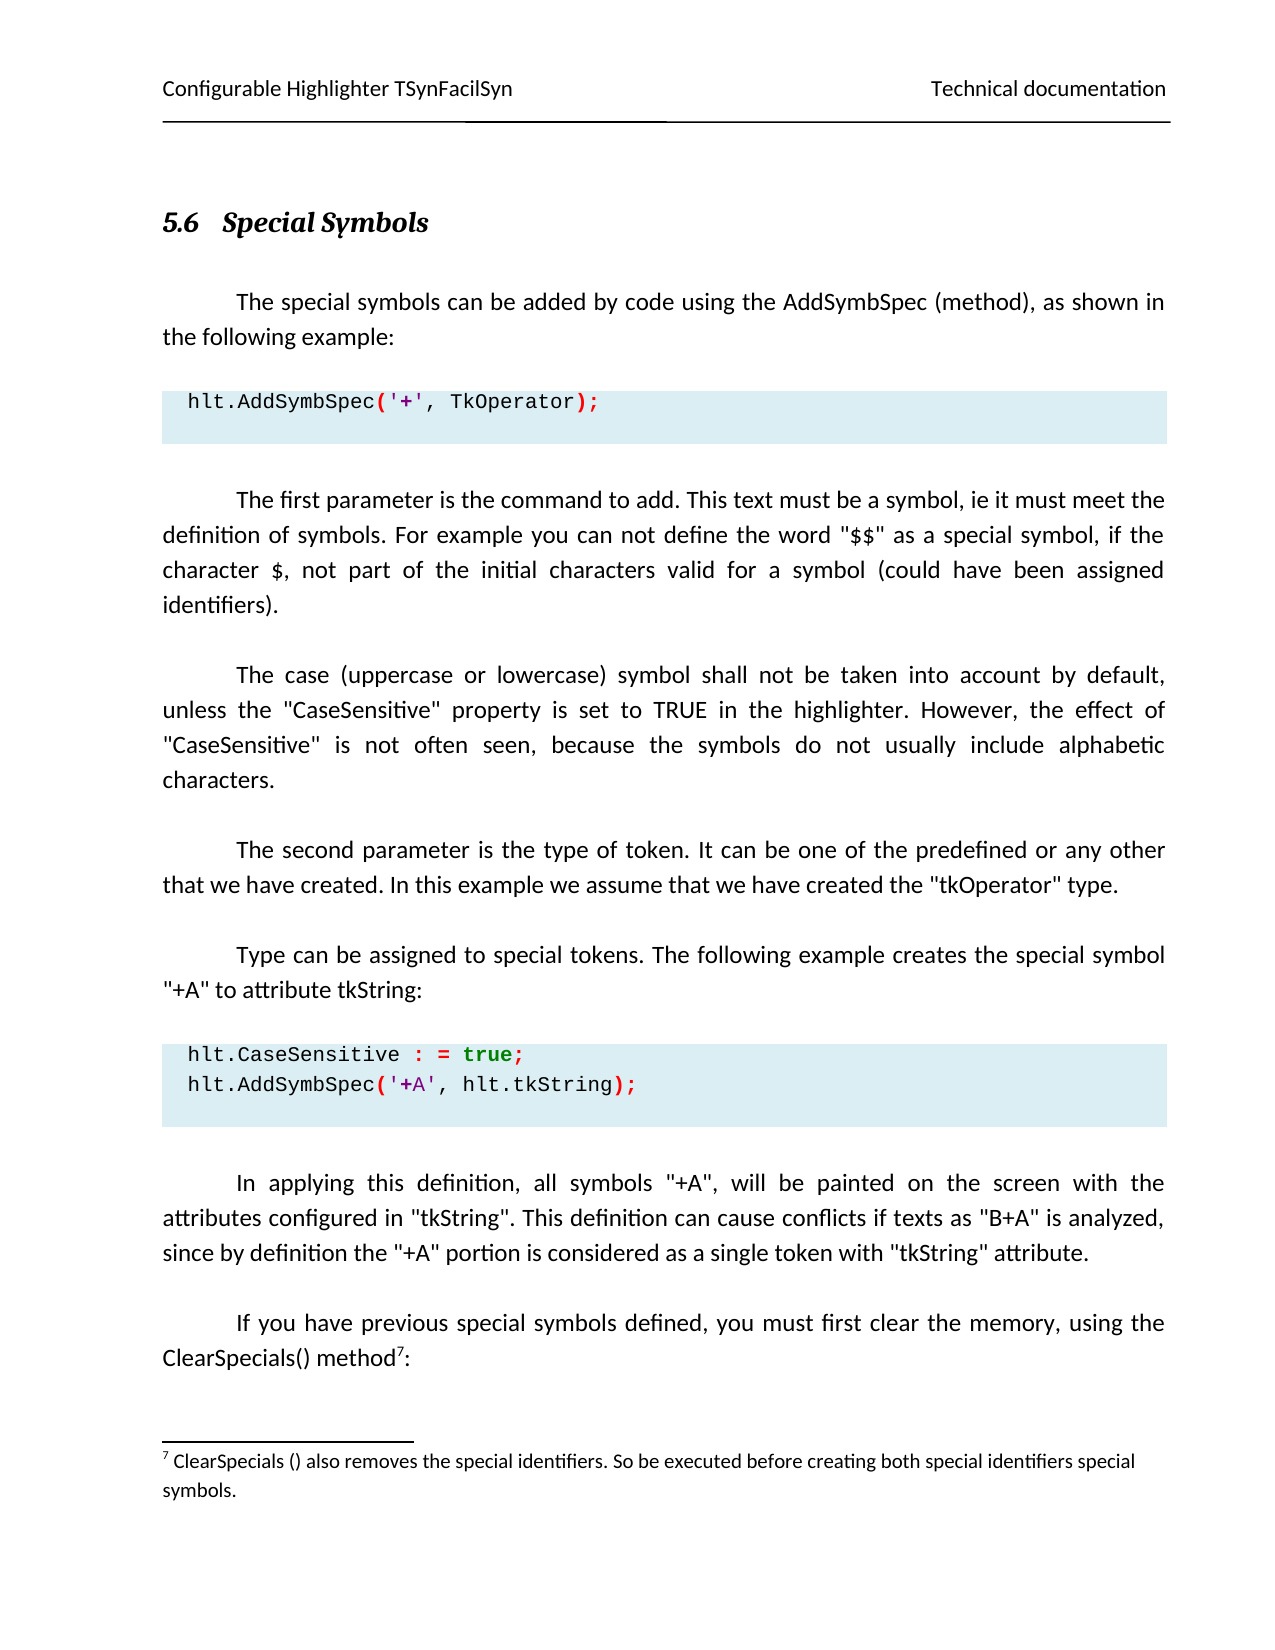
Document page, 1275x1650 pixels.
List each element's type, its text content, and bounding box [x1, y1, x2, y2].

text hlt.AddSymbSpec('+', TkOperator); [162, 391, 1167, 414]
text The second parameter is the type of token. It can be one of the predefined or any other that we have created. In this example we assume that we have created the "tkOperator" type. [162, 834, 1167, 900]
text hlt.AddSymbSpec('+A', hlt.tkString); [162, 1074, 1167, 1097]
subtitle Special Symbols [162, 206, 1167, 240]
text In applying this definition, all symbols "+A", will be painted on the screen with the attributes configured in "tkString". This definition can cause conflicts if texts as "B+A" is analyzed, since by definition the "+A" portion is considered as a single token with "tkString" attribute. [162, 1167, 1167, 1268]
text If you have previous special symbols defined, you must first clear the memory, using the ClearSpecials() method: [162, 1307, 1167, 1373]
text The first parameter is the command to add. This text must be a symbol, ie it must meet the definition of symbols. For example you can not define the word "$$" as a special symbol, if the character $, not part of the initial characters valid for a symbol (could have been assigned identifiers). [162, 484, 1167, 620]
text hlt.CaseSensitive : = true; [162, 1044, 1167, 1068]
text Type can be assigned to special tokens. The following example creates the special symbol "+A" to attribute tkString: [162, 939, 1167, 1005]
text The special symbols can be added by code using the AddSymbSpec (method), as shown in the following example: [162, 286, 1167, 351]
text ClearSpecials () also removes the special identifiers. So be executed before creating both special identifiers special symbols. [162, 1448, 1167, 1502]
text The case (uppercase or lowercase) symbol shall not be taken into account by default, unless the "CaseSensitive" property is set to TRUE in the highlighter. However, the effect of "CaseSensitive" is not often seen, because the symbols do not usually include alphabetic characters. [162, 659, 1167, 795]
